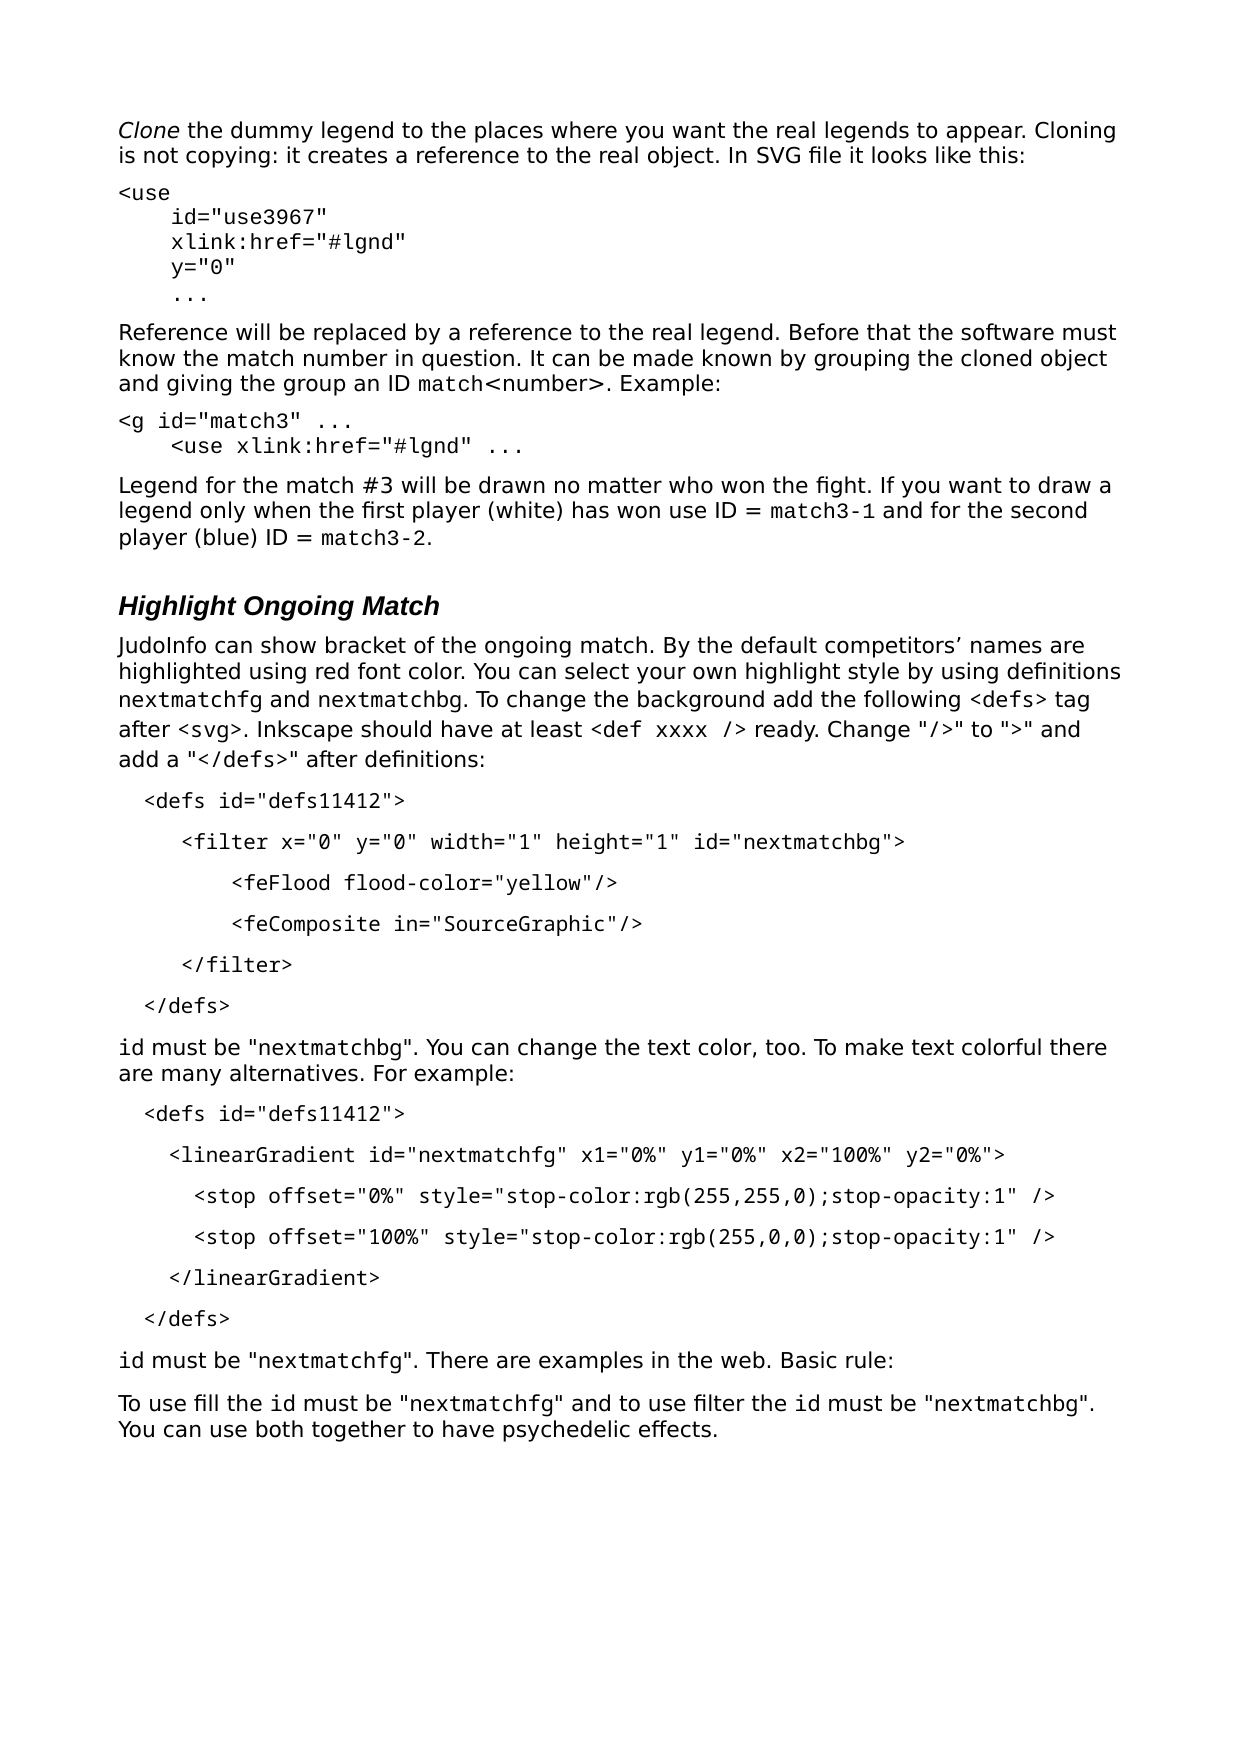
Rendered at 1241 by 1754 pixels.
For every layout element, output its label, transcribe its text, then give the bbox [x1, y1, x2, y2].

text Clone the dummy legend to the places where you want the real legends to appear. Cloning is not copying: it creates a reference to the real object. In SVG file it looks like this: [118, 118, 1122, 169]
text <defs id="defs11412"> [118, 1099, 1122, 1128]
text <filter x="0" y="0" width="1" height="1" id="nextmatchbg"> [118, 827, 1122, 856]
text id must be "nextmatchfg". There are examples in the web. Basic rule: [118, 1345, 1122, 1375]
text <g id="match3" ... <use xlink:href="#lgnd" ... [118, 411, 1122, 460]
text <feFlood flood-color="yellow"/> [118, 868, 1122, 896]
text </linearGradient> [118, 1263, 1122, 1292]
text </defs> [118, 991, 1122, 1019]
subtitle Highlight Ongoing Match [118, 589, 1122, 621]
text Reference will be replaced by a reference to the real legend. Before that the software must know the match number in question. It can be made known by grouping the cloned object and giving the group an ID match<number>. Example: [118, 320, 1122, 398]
text <stop offset="0%" style="stop-color:rgb(255,255,0);stop-opacity:1" /> [118, 1181, 1122, 1210]
text <linearGradient id="nextmatchfg" x1="0%" y1="0%" x2="100%" y2="0%"> [118, 1141, 1122, 1169]
text </defs> [118, 1304, 1122, 1333]
text </filter> [118, 950, 1122, 978]
text <use id="use3967" xlink:href="#lgnd" y="0" ... [118, 182, 1122, 308]
text To use fill the id must be "nextmatchfg" and to use filter the id must be "nextmatchbg". You can use both together to have psychedelic effects. [118, 1387, 1122, 1443]
text <feComposite in="SourceGraphic"/> [118, 909, 1122, 937]
text JudoInfo can show bracket of the ongoing match. By the default competitors’ names are highlighted using red font color. You can select your own highlight style by using definitions nextmatchfg and nextmatchbg. To change the background add the following <defs> tag after <svg>. Inkscape should have at least <def xxxx /> ready. Change "/>" to ">" and add a "</defs>" after definitions: [118, 633, 1122, 774]
text <defs id="defs11412"> [118, 786, 1122, 814]
text id must be "nextmatchbg". You can change the text color, too. To make text colorful there are many alternatives. For example: [118, 1032, 1122, 1087]
text Legend for the match #3 will be drawn no matter who won the fight. If you want to draw a legend only when the first player (white) has won use ID = match3-1 and for the second player (blue) ID = match3-2. [118, 473, 1122, 552]
text <stop offset="100%" style="stop-color:rgb(255,0,0);stop-opacity:1" /> [118, 1222, 1122, 1251]
